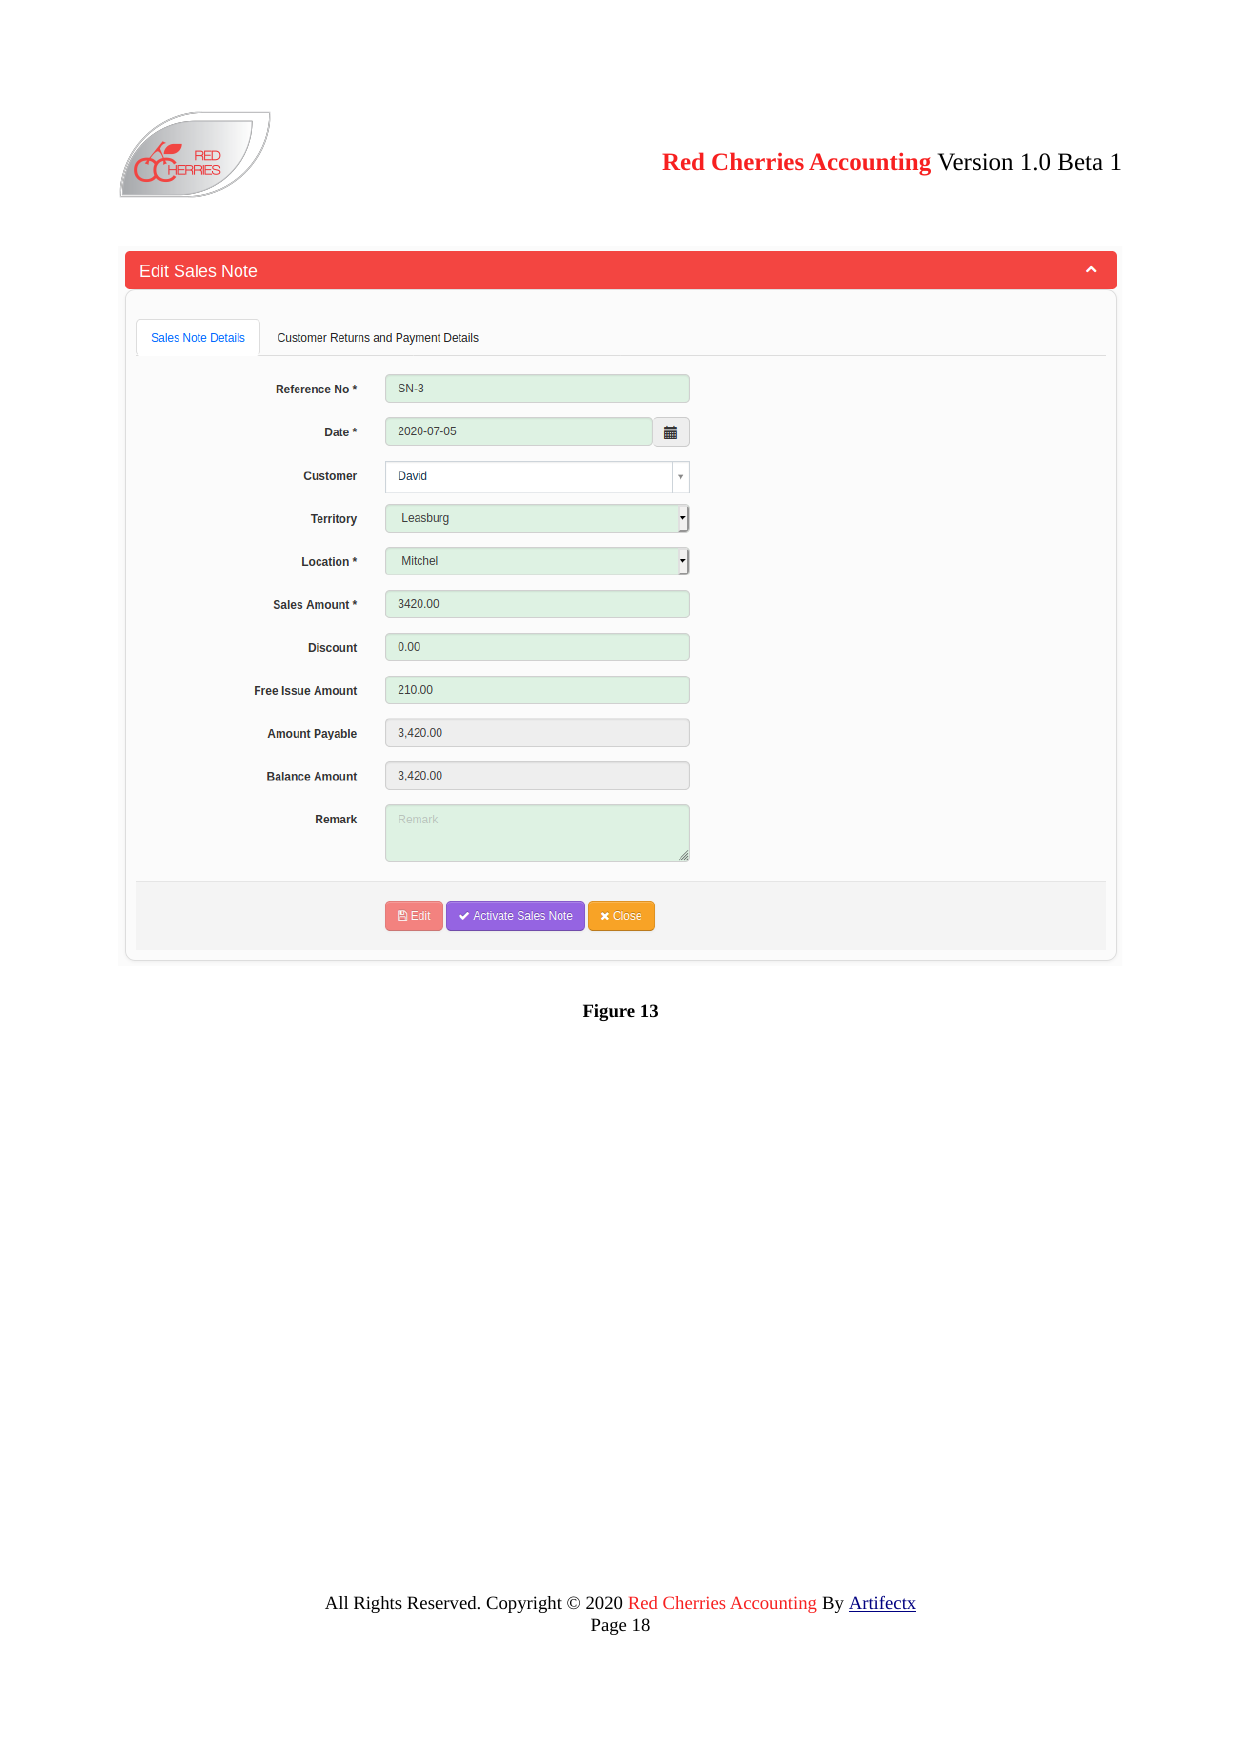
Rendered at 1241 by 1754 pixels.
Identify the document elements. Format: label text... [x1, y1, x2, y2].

text Figure 13 [118, 1000, 1122, 1022]
picture [118, 111, 272, 199]
picture [118, 246, 1123, 966]
